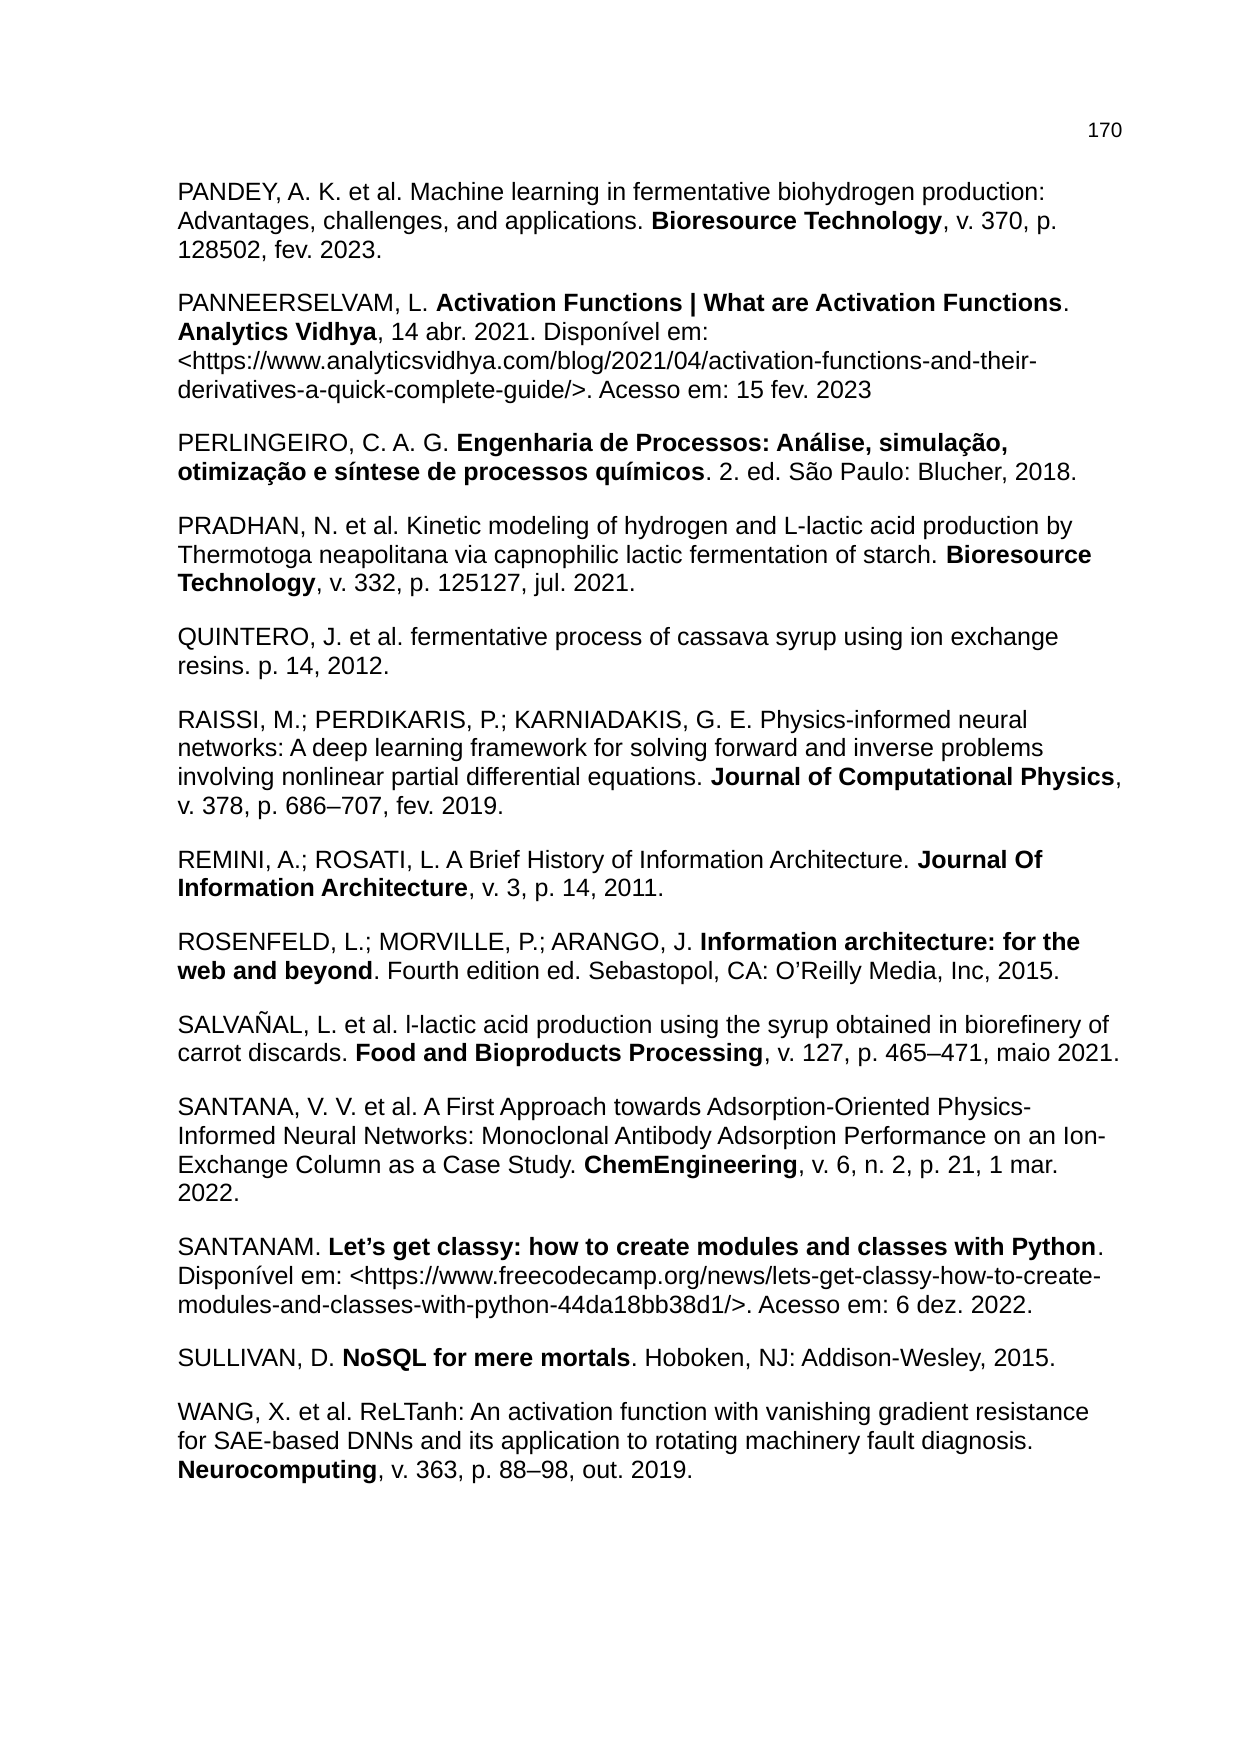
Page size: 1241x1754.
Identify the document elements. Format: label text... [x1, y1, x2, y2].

text PERLINGEIRO, C. A. G. Engenharia de Processos: Análise, simulação, otimização e síntese de processos químicos. 2. ed. São Paulo: Blucher, 2018. [177, 428, 1122, 486]
text PRADHAN, N. et al. Kinetic modeling of hydrogen and L-lactic acid production by Thermotoga neapolitana via capnophilic lactic fermentation of starch. Bioresource Technology, v. 332, p. 125127, jul. 2021. [177, 511, 1122, 597]
text ROSENFELD, L.; MORVILLE, P.; ARANGO, J. Information architecture: for the web and beyond. Fourth edition ed. Sebastopol, CA: O’Reilly Media, Inc, 2015. [177, 927, 1122, 984]
text SANTANAM. Let’s get classy: how to create modules and classes with Python. Disponível em: <https://www.freecodecamp.org/news/lets-get-classy-how-to-create-modules-and-classes-with-python-44da18bb38d1/>. Acesso em: 6 dez. 2022. [177, 1232, 1122, 1318]
text SALVAÑAL, L. et al. l-lactic acid production using the syrup obtained in biorefinery of carrot discards. Food and Bioproducts Processing, v. 127, p. 465–471, maio 2021. [177, 1009, 1122, 1067]
text RAISSI, M.; PERDIKARIS, P.; KARNIADAKIS, G. E. Physics-informed neural networks: A deep learning framework for solving forward and inverse problems involving nonlinear partial differential equations. Journal of Computational Physics, v. 378, p. 686–707, fev. 2019. [177, 704, 1122, 819]
text SANTANA, V. V. et al. A First Approach towards Adsorption-Oriented Physics-Informed Neural Networks: Monoclonal Antibody Adsorption Performance on an Ion-Exchange Column as a Case Study. ChemEngineering, v. 6, n. 2, p. 21, 1 mar. 2022. [177, 1092, 1122, 1207]
text WANG, X. et al. ReLTanh: An activation function with vanishing gradient resistance for SAE-based DNNs and its application to rotating machinery fault diagnosis. Neurocomputing, v. 363, p. 88–98, out. 2019. [177, 1397, 1122, 1483]
text PANDEY, A. K. et al. Machine learning in fermentative biohydrogen production: Advantages, challenges, and applications. Bioresource Technology, v. 370, p. 128502, fev. 2023. [177, 177, 1122, 263]
text QUINTERO, J. et al. fermentative process of cassava syrup using ion exchange resins. p. 14, 2012. [177, 622, 1122, 679]
text SULLIVAN, D. NoSQL for mere mortals. Hoboken, NJ: Addison-Wesley, 2015. [177, 1343, 1122, 1372]
text REMINI, A.; ROSATI, L. A Brief History of Information Architecture. Journal Of Information Architecture, v. 3, p. 14, 2011. [177, 844, 1122, 902]
text PANNEERSELVAM, L. Activation Functions | What are Activation Functions. Analytics Vidhya, 14 abr. 2021. Disponível em: <https://www.analyticsvidhya.com/blog/2021/04/activation-functions-and-their-derivatives-a-quick-complete-guide/>. Acesso em: 15 fev. 2023 [177, 288, 1122, 403]
